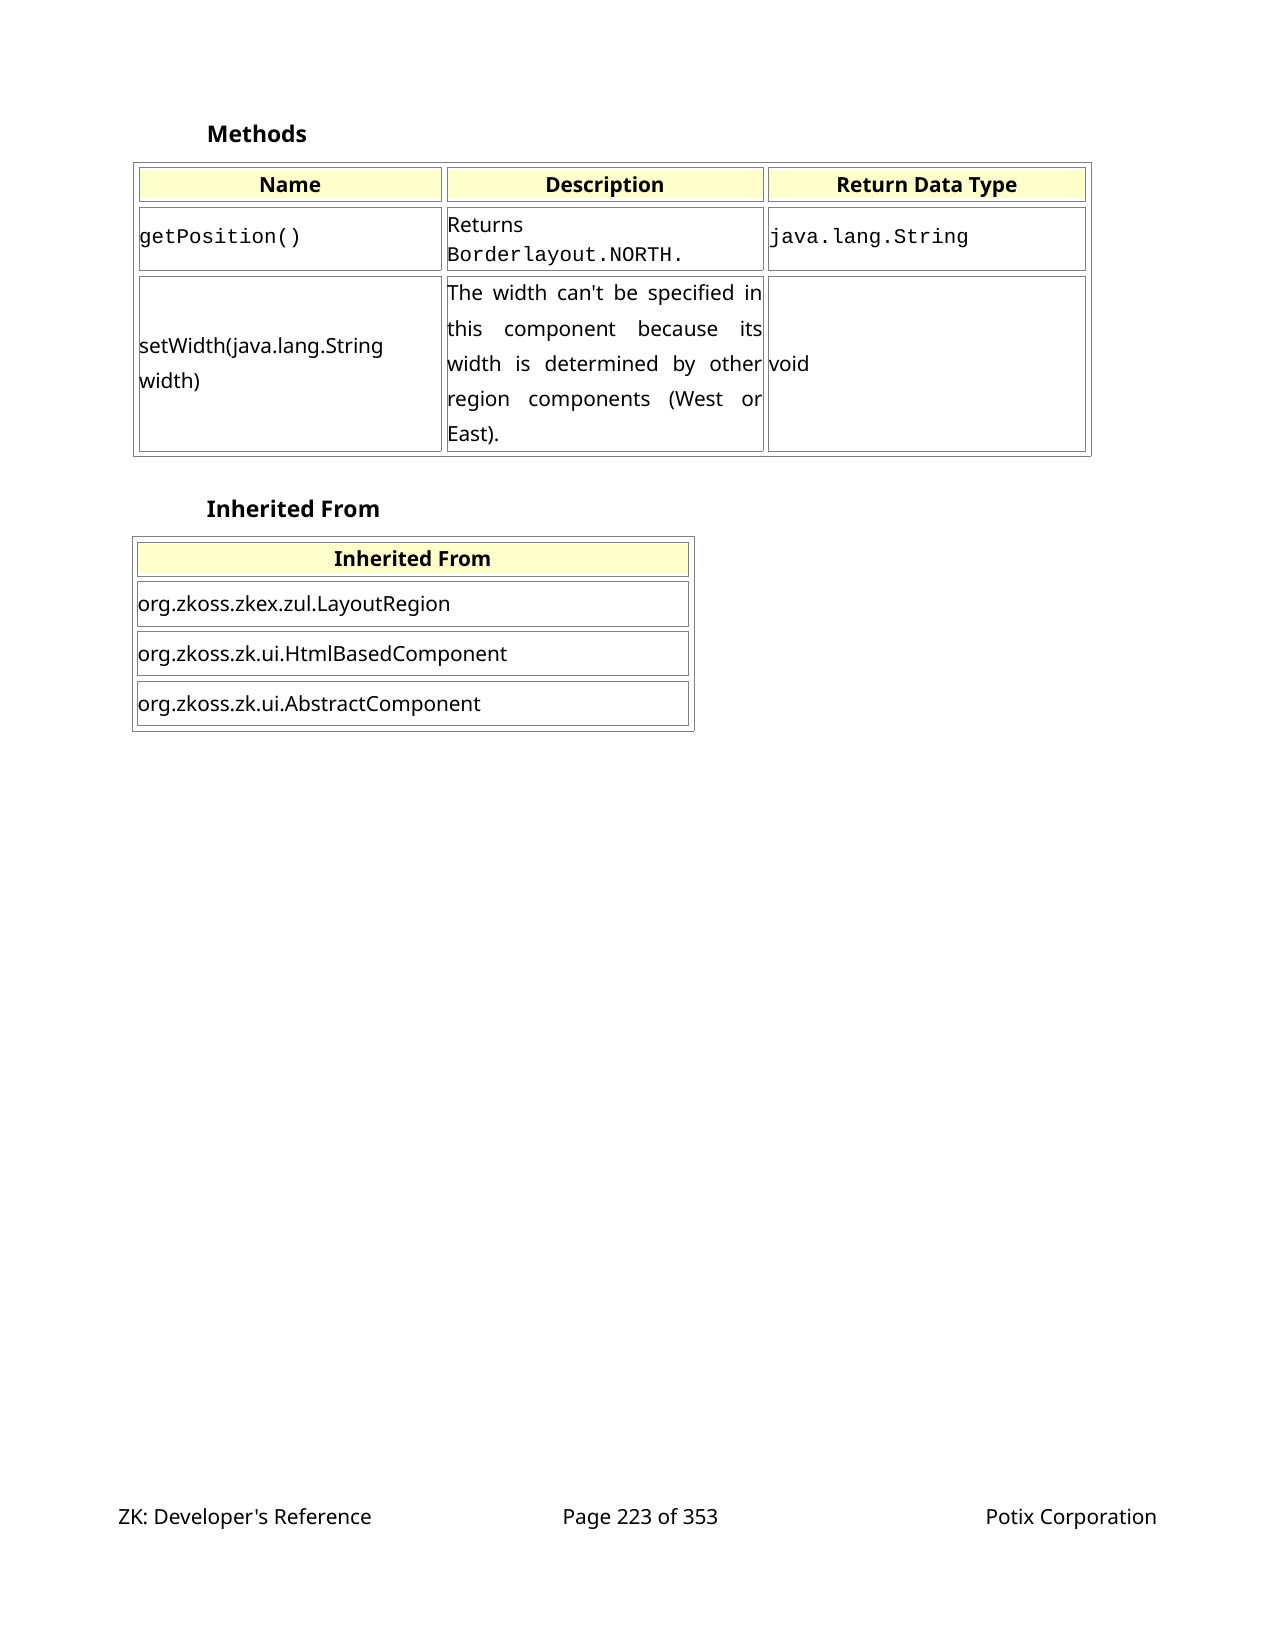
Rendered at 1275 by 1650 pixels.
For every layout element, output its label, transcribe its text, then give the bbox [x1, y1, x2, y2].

table_cell org.zkoss.zk.ui.HtmlBasedComponent [134, 626, 691, 675]
table_header Description [444, 163, 766, 201]
table_cell The width can't be specified in this component because its width is determined by other region components (West or East). [444, 270, 766, 451]
table_header Inherited From [134, 537, 691, 576]
subtitle Inherited From [207, 493, 1157, 524]
table_cell org.zkoss.zk.ui.AbstractComponent [134, 675, 691, 725]
table_cell setWidth(java.lang.String width) [136, 270, 444, 451]
table_cell java.lang.String [766, 201, 1088, 270]
table_cell Returns Borderlayout.NORTH. [444, 201, 766, 270]
subtitle Methods [207, 118, 1157, 149]
table_cell getPosition() [136, 201, 444, 270]
table_cell org.zkoss.zkex.zul.LayoutRegion [134, 576, 691, 626]
table_cell void [766, 270, 1088, 451]
table_header Return Data Type [766, 163, 1088, 201]
table_header Name [136, 163, 444, 201]
